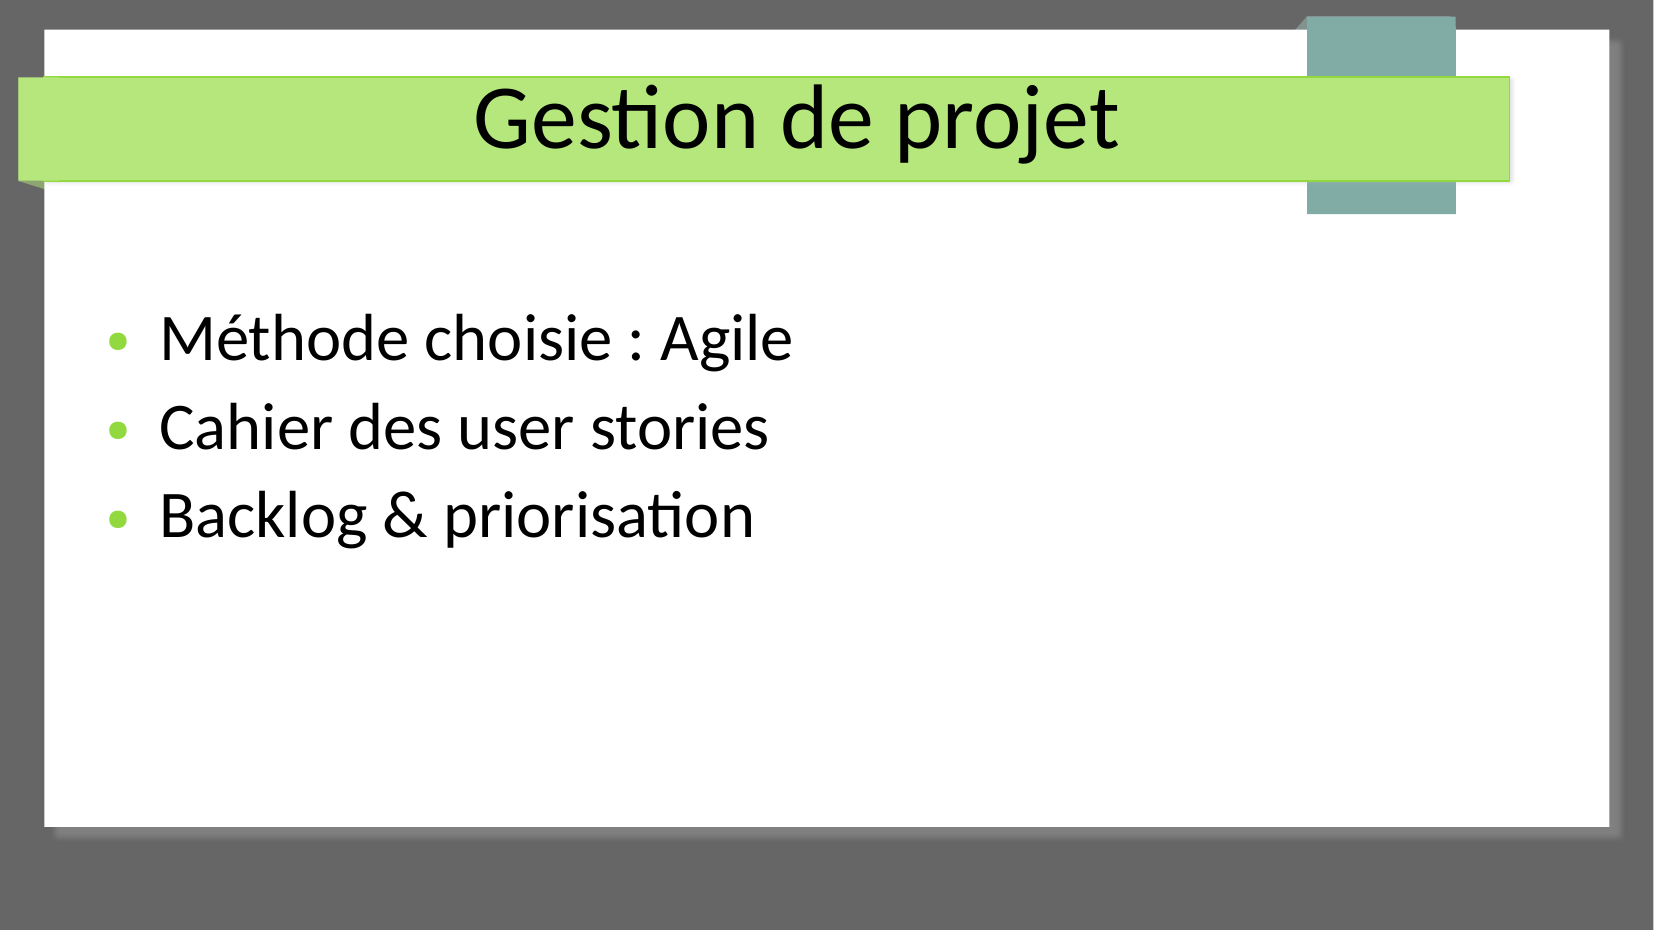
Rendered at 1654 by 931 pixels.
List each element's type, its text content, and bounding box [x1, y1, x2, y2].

list Méthode choisie : Agile Cahier des user stories Backlog & priorisation [88, 221, 1565, 813]
title Gestion de projet [88, 73, 1506, 178]
